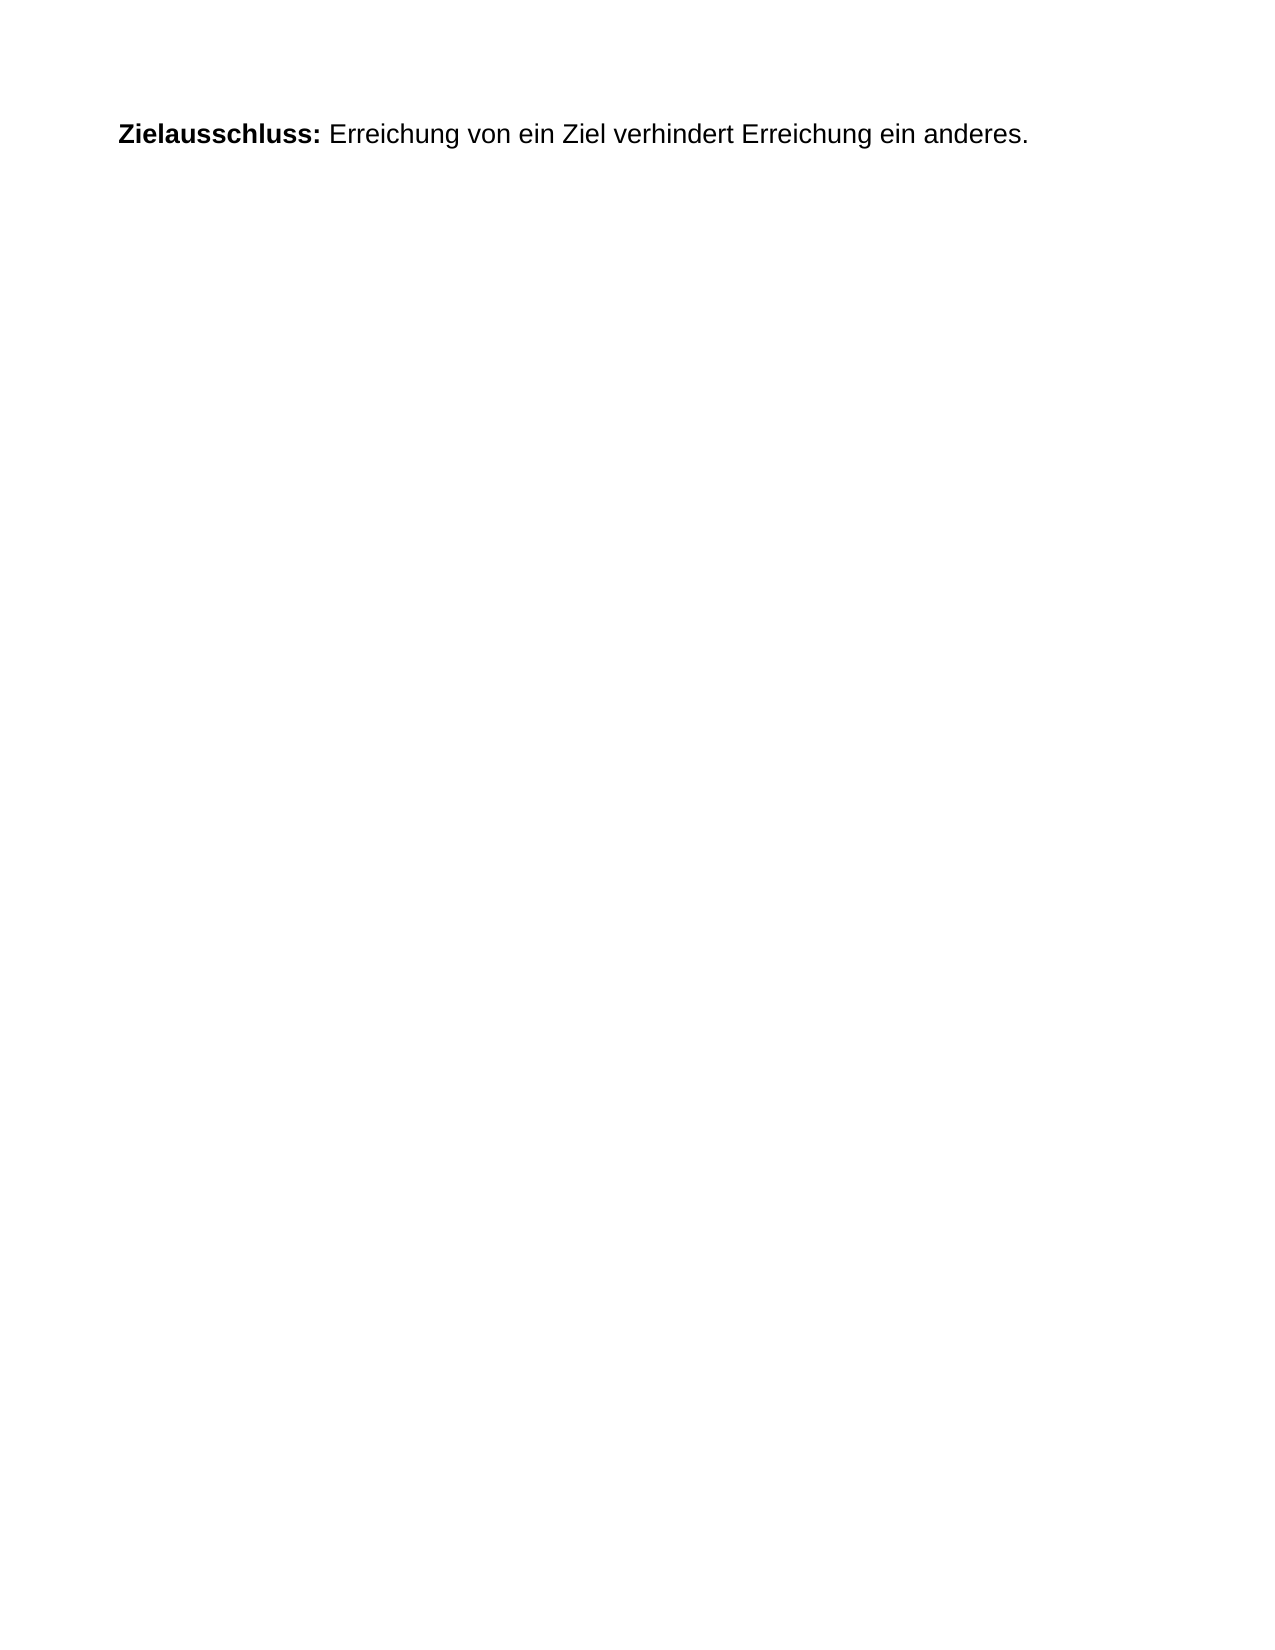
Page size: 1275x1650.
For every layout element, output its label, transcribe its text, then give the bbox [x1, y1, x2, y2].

text Zielausschluss: Erreichung von ein Ziel verhindert Erreichung ein anderes. [118, 118, 1157, 149]
